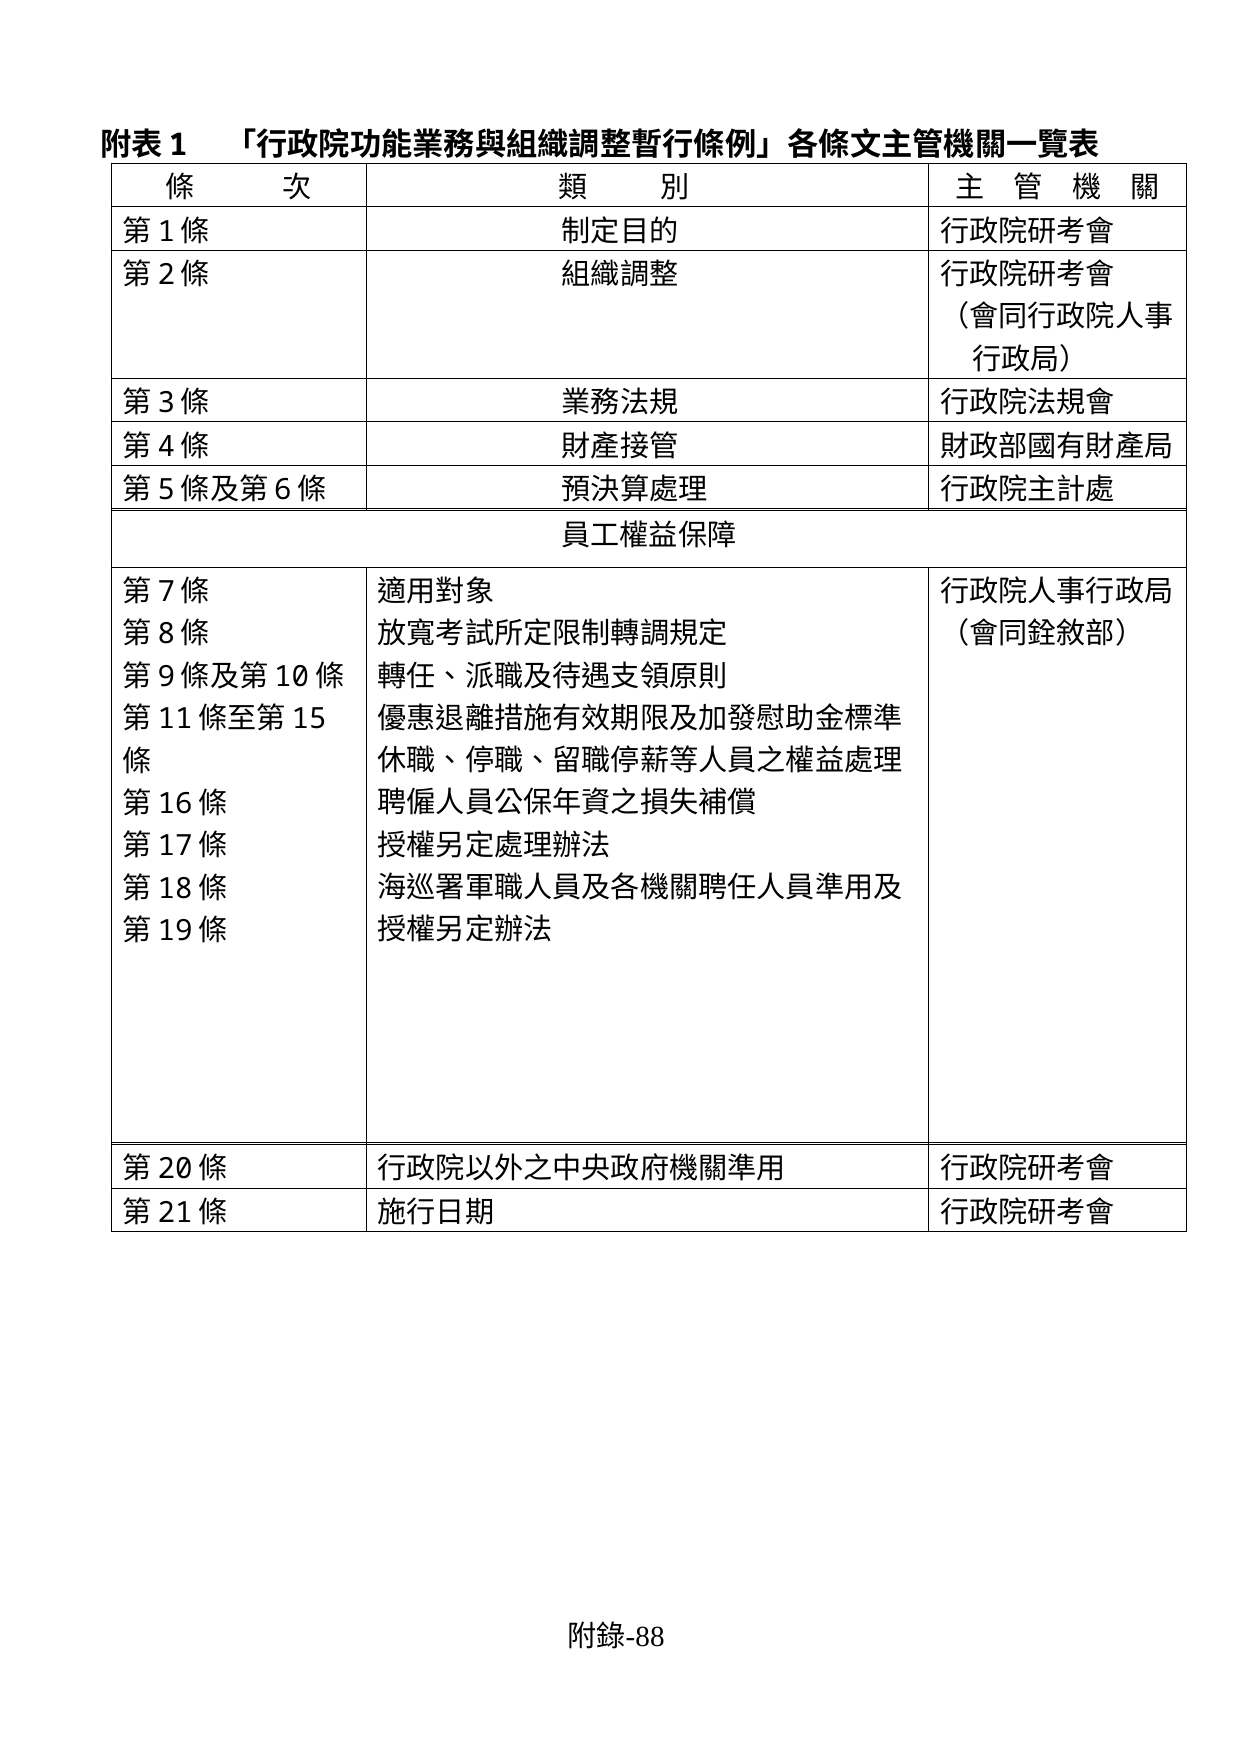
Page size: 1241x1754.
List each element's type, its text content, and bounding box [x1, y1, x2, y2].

table_cell 第4條 [112, 422, 366, 464]
table_cell 員工權益保障 [112, 511, 1186, 567]
table_cell 第2條 [112, 251, 366, 378]
table_cell 行政院以外之中央政府機關準用 [367, 1145, 928, 1187]
table_cell 第21條 [112, 1189, 366, 1231]
table_header 條 次 [112, 164, 366, 206]
table_cell 財政部國有財產局 [929, 422, 1186, 464]
table_cell 預決算處理 [367, 466, 928, 508]
table_header 類 別 [367, 164, 928, 206]
table_cell 第1條 [112, 207, 366, 250]
text 附表1 「行政院功能業務與組織調整暫行條例」各條文主管機關一覽表 [100, 100, 1121, 163]
table_cell 行政院研考會 [929, 207, 1186, 250]
table_cell 第20條 [112, 1145, 366, 1187]
table_cell 第3條 [112, 379, 366, 421]
table_cell 第5條及第6條 [112, 466, 366, 508]
table_cell 行政院主計處 [929, 466, 1186, 508]
table_cell 施行日期 [367, 1189, 928, 1231]
table_cell 行政院人事行政局（會同銓敘部） [929, 568, 1186, 1142]
table_cell 行政院研考會 [929, 1189, 1186, 1231]
table_cell 制定目的 [367, 207, 928, 250]
table_cell 業務法規 [367, 379, 928, 421]
table_cell 行政院研考會 （會同行政院人事行政局） [929, 251, 1186, 378]
table_cell 組織調整 [367, 251, 928, 378]
table_cell 行政院法規會 [929, 379, 1186, 421]
table_cell 財產接管 [367, 422, 928, 464]
table_cell 第7條 第8條 第9條及第10條 第11條至第15條 第16條 第17條 第18條 第19條 [112, 568, 366, 1142]
table_header 主 管 機 關 [929, 164, 1186, 206]
table_cell 適用對象 放寬考試所定限制轉調規定 轉任、派職及待遇支領原則 優惠退離措施有效期限及加發慰助金標準 休職、停職、留職停薪等人員之權益處理 聘僱人員公保年資之損失補償 授權另定處理辦法 海巡署軍職人員及各機關聘任人員準用及授權另定辦法 [367, 568, 928, 1142]
table_cell 行政院研考會 [929, 1145, 1186, 1187]
